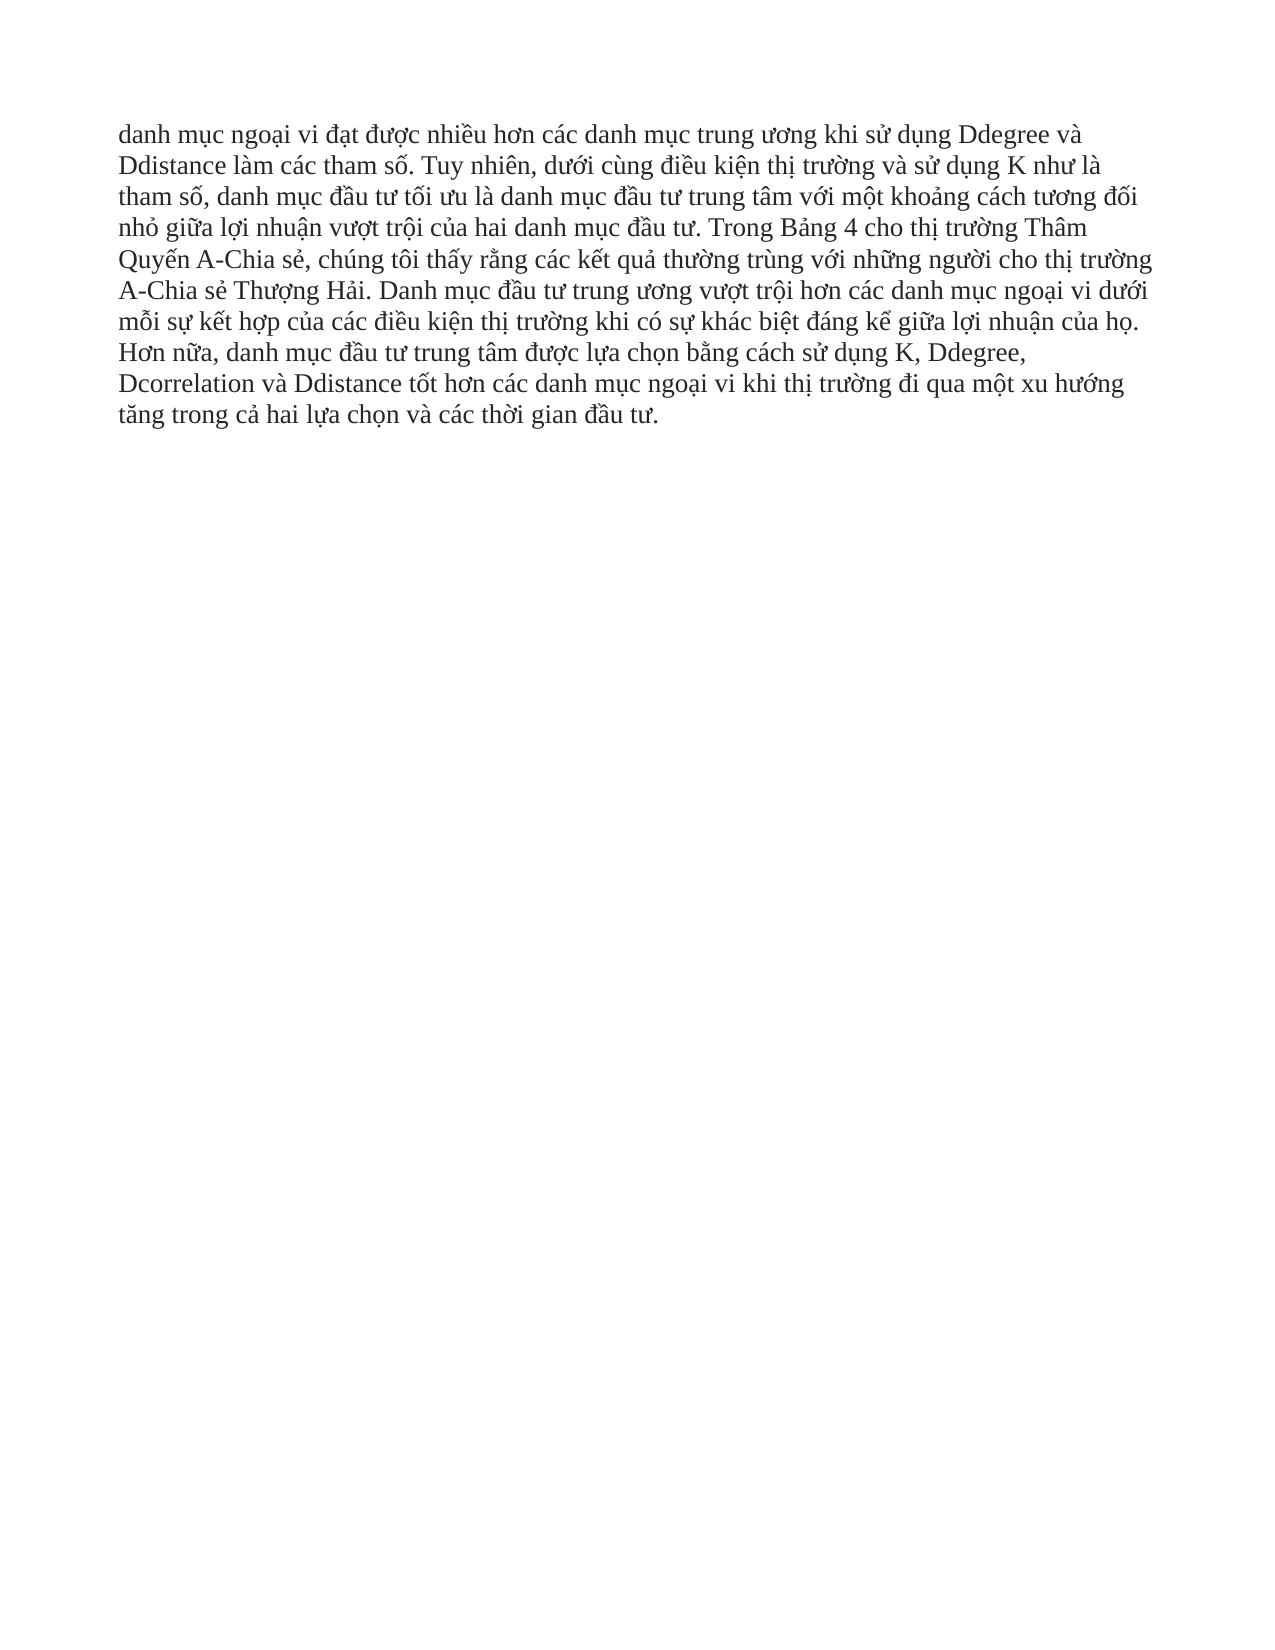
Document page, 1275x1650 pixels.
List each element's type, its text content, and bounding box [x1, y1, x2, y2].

text danh mục ngoại vi đạt được nhiều hơn các danh mục trung ương khi sử dụng Ddegree và Ddistance làm các tham số. Tuy nhiên, dưới cùng điều kiện thị trường và sử dụng K như là tham số, danh mục đầu tư tối ưu là danh mục đầu tư trung tâm với một khoảng cách tương đối nhỏ giữa lợi nhuận vượt trội của hai danh mục đầu tư. Trong Bảng 4 cho thị trường Thâm Quyến A-Chia sẻ, chúng tôi thấy rằng các kết quả thường trùng với những người cho thị trường A-Chia sẻ Thượng Hải. Danh mục đầu tư trung ương vượt trội hơn các danh mục ngoại vi dưới mỗi sự kết hợp của các điều kiện thị trường khi có sự khác biệt đáng kể giữa lợi nhuận của họ. Hơn nữa, danh mục đầu tư trung tâm được lựa chọn bằng cách sử dụng K, Ddegree, Dcorrelation và Ddistance tốt hơn các danh mục ngoại vi khi thị trường đi qua một xu hướng tăng trong cả hai lựa chọn và các thời gian đầu tư. [118, 118, 1157, 429]
